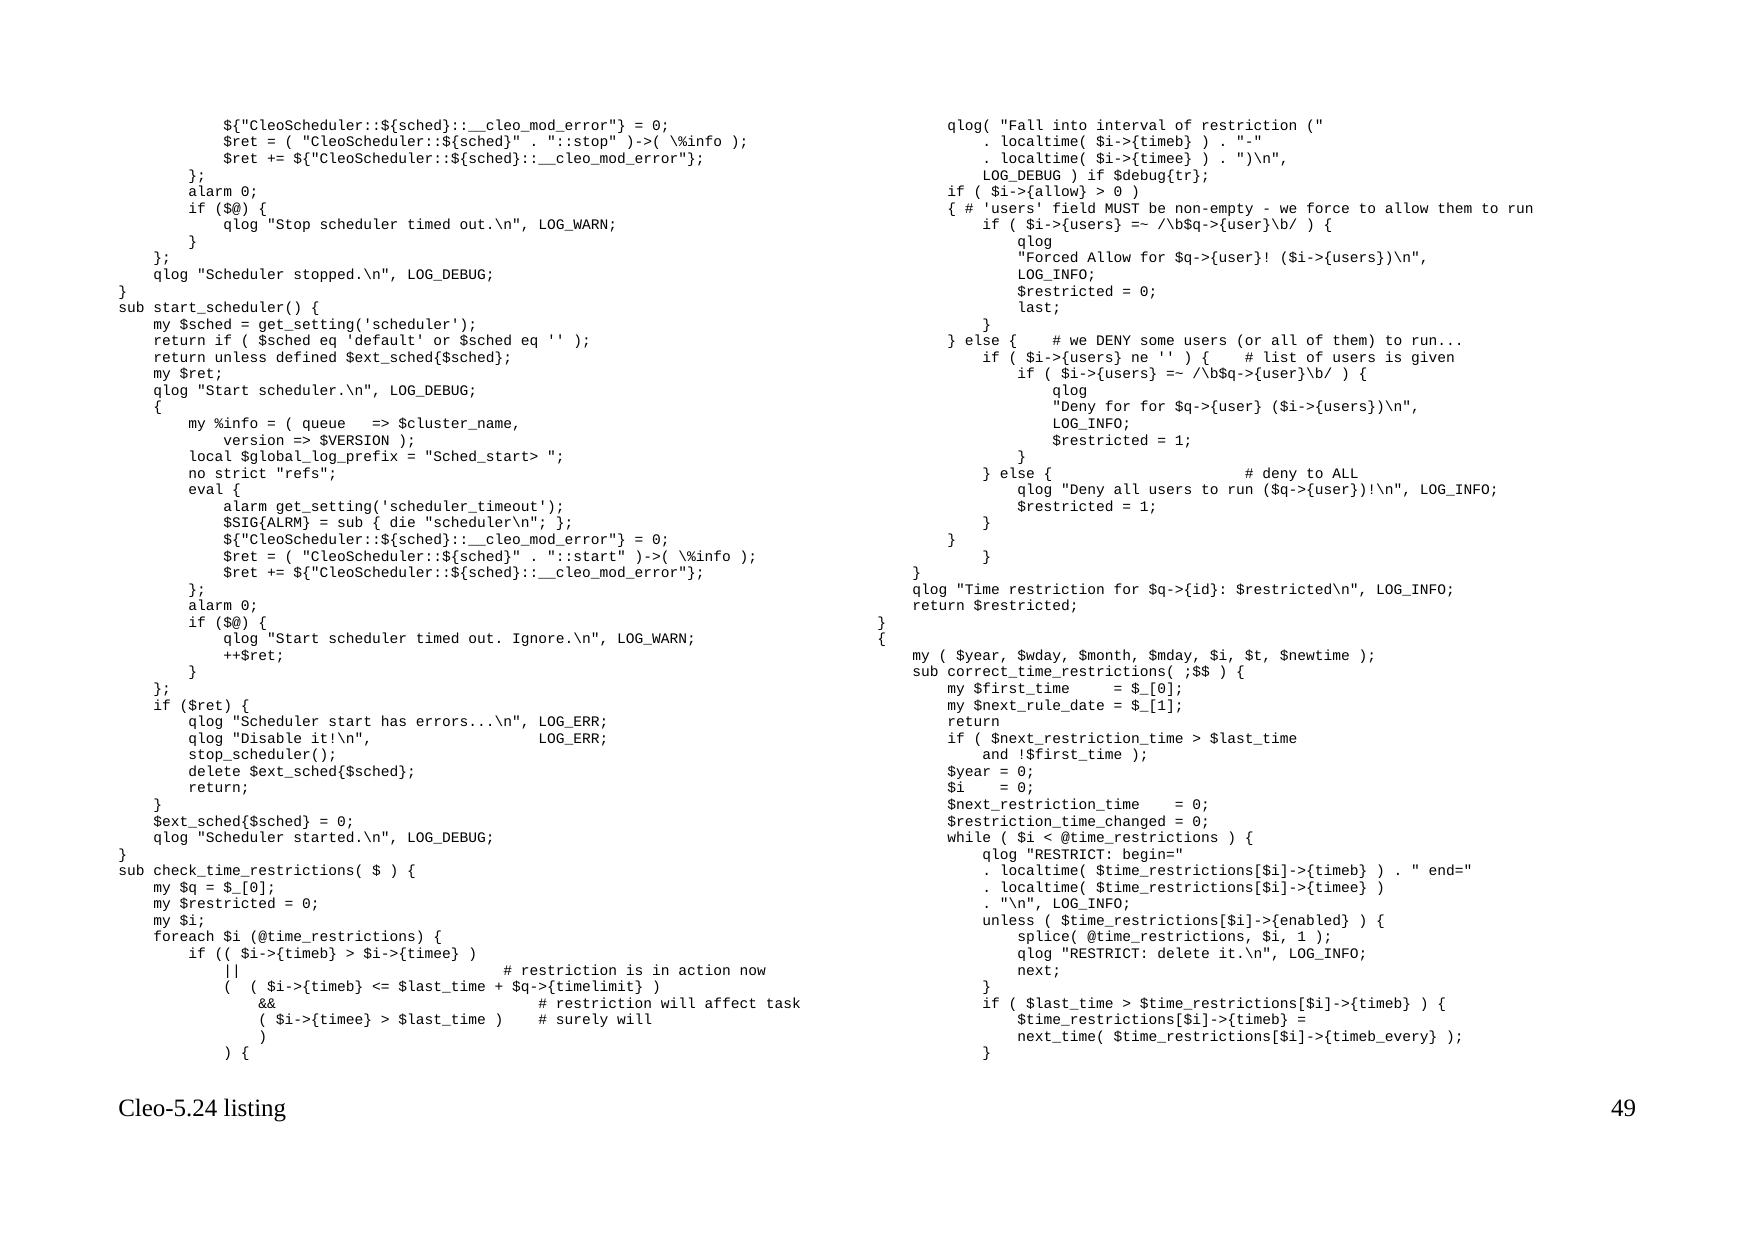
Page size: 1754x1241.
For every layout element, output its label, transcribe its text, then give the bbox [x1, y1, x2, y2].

text $ret += ${"CleoScheduler::${sched}::__cleo_mod_error"}; [118, 565, 877, 582]
text qlog [877, 234, 1636, 251]
text $next_restriction_time = 0; [877, 797, 1636, 814]
text my $i; [118, 913, 877, 930]
text qlog "Start scheduler timed out. Ignore.\n", LOG_WARN; [118, 632, 877, 648]
text $ext_sched{$sched} = 0; [118, 814, 877, 830]
text return unless defined $ext_sched{$sched}; [118, 350, 877, 367]
text qlog "Stop scheduler timed out.\n", LOG_WARN; [118, 217, 877, 234]
text . localtime( $i->{timee} ) . ")\n", [877, 151, 1636, 168]
text } [877, 317, 1636, 333]
text alarm get_setting('scheduler_timeout'); [118, 499, 877, 516]
text my $q = $_[0]; [118, 880, 877, 897]
text next; [877, 963, 1636, 979]
text "Deny for for $q->{user} ($i->{users})\n", [877, 400, 1636, 416]
text while ( $i < @time_restrictions ) { [877, 830, 1636, 847]
text last; [877, 300, 1636, 317]
text alarm 0; [118, 598, 877, 615]
text "Forced Allow for $q->{user}! ($i->{users})\n", [877, 251, 1636, 267]
text qlog "RESTRICT: begin=" [877, 847, 1636, 863]
text sub correct_time_restrictions( ;$$ ) { [877, 665, 1636, 681]
text }; [118, 168, 877, 184]
text $restriction_time_changed = 0; [877, 814, 1636, 830]
text { # 'users' field MUST be non-empty - we force to allow them to run [877, 201, 1636, 217]
text ) { [118, 1046, 877, 1062]
text if ( $i->{users} ne '' ) { # list of users is given [877, 350, 1636, 367]
text . localtime( $i->{timeb} ) . "-" [877, 135, 1636, 151]
text } [877, 549, 1636, 565]
text } [877, 565, 1636, 582]
text $restricted = 1; [877, 433, 1636, 449]
text if ($@) { [118, 615, 877, 632]
text if ( $i->{users} =~ /\b$q->{user}\b/ ) { [877, 367, 1636, 383]
text my $next_rule_date = $_[1]; [877, 698, 1636, 714]
text qlog "Time restriction for $q->{id}: $restricted\n", LOG_INFO; [877, 582, 1636, 598]
text } [118, 797, 877, 814]
text if ( $i->{allow} > 0 ) [877, 184, 1636, 201]
text { [118, 400, 877, 416]
text my $first_time = $_[0]; [877, 681, 1636, 698]
text my ( $year, $wday, $month, $mday, $i, $t, $newtime ); [877, 648, 1636, 665]
text } else { # deny to ALL [877, 466, 1636, 482]
text || # restriction is in action now [118, 963, 877, 979]
text if (( $i->{timeb} > $i->{timee} ) [118, 946, 877, 963]
text . localtime( $time_restrictions[$i]->{timee} ) [877, 880, 1636, 897]
text } [118, 847, 877, 863]
text local $global_log_prefix = "Sched_start> "; [118, 449, 877, 466]
text } [118, 284, 877, 300]
text my $sched = get_setting('scheduler'); [118, 317, 877, 333]
text }; [118, 251, 877, 267]
text return [877, 714, 1636, 731]
text if ( $last_time > $time_restrictions[$i]->{timeb} ) { [877, 996, 1636, 1012]
text unless ( $time_restrictions[$i]->{enabled} ) { [877, 913, 1636, 930]
text } else { # we DENY some users (or all of them) to run... [877, 333, 1636, 350]
text $restricted = 0; [877, 284, 1636, 300]
text && # restriction will affect task [118, 996, 877, 1012]
text $ret = ( "CleoScheduler::${sched}" . "::stop" )->( \%info ); [118, 135, 877, 151]
text LOG_INFO; [877, 267, 1636, 284]
text ) [118, 1029, 877, 1046]
text delete $ext_sched{$sched}; [118, 764, 877, 781]
text } [877, 615, 1636, 632]
text if ( $i->{users} =~ /\b$q->{user}\b/ ) { [877, 217, 1636, 234]
text my $restricted = 0; [118, 897, 877, 913]
text qlog "Scheduler started.\n", LOG_DEBUG; [118, 830, 877, 847]
text return $restricted; [877, 598, 1636, 615]
text return; [118, 781, 877, 797]
text qlog( "Fall into interval of restriction (" [877, 118, 1636, 135]
text }; [118, 582, 877, 598]
text no strict "refs"; [118, 466, 877, 482]
text LOG_DEBUG ) if $debug{tr}; [877, 168, 1636, 184]
text qlog "Start scheduler.\n", LOG_DEBUG; [118, 383, 877, 400]
text }; [118, 681, 877, 698]
text eval { [118, 482, 877, 499]
text . "\n", LOG_INFO; [877, 897, 1636, 913]
text LOG_INFO; [877, 416, 1636, 433]
text if ($@) { [118, 201, 877, 217]
text version => $VERSION ); [118, 433, 877, 449]
text qlog [877, 383, 1636, 400]
text and !$first_time ); [877, 747, 1636, 764]
text } [877, 516, 1636, 532]
text return if ( $sched eq 'default' or $sched eq '' ); [118, 333, 877, 350]
text qlog "Scheduler start has errors...\n", LOG_ERR; [118, 714, 877, 731]
text { [877, 632, 1636, 648]
text ( ( $i->{timeb} <= $last_time + $q->{timelimit} ) [118, 979, 877, 996]
text ( $i->{timee} > $last_time ) # surely will [118, 1012, 877, 1029]
text } [877, 449, 1636, 466]
text $i = 0; [877, 781, 1636, 797]
text foreach $i (@time_restrictions) { [118, 930, 877, 946]
text qlog "RESTRICT: delete it.\n", LOG_INFO; [877, 946, 1636, 963]
text sub start_scheduler() { [118, 300, 877, 317]
text if ($ret) { [118, 698, 877, 714]
text ++$ret; [118, 648, 877, 665]
text sub check_time_restrictions( $ ) { [118, 863, 877, 880]
text qlog "Scheduler stopped.\n", LOG_DEBUG; [118, 267, 877, 284]
text alarm 0; [118, 184, 877, 201]
text ${"CleoScheduler::${sched}::__cleo_mod_error"} = 0; [118, 532, 877, 549]
text $year = 0; [877, 764, 1636, 781]
text $ret += ${"CleoScheduler::${sched}::__cleo_mod_error"}; [118, 151, 877, 168]
text } [877, 979, 1636, 996]
text } [877, 1046, 1636, 1062]
text qlog "Disable it!\n", LOG_ERR; [118, 731, 877, 747]
text if ( $next_restriction_time > $last_time [877, 731, 1636, 747]
text $time_restrictions[$i]->{timeb} = [877, 1012, 1636, 1029]
text $ret = ( "CleoScheduler::${sched}" . "::start" )->( \%info ); [118, 549, 877, 565]
text next_time( $time_restrictions[$i]->{timeb_every} ); [877, 1029, 1636, 1046]
text my $ret; [118, 367, 877, 383]
text $restricted = 1; [877, 499, 1636, 516]
text } [118, 234, 877, 251]
text stop_scheduler(); [118, 747, 877, 764]
text my %info = ( queue => $cluster_name, [118, 416, 877, 433]
text } [118, 665, 877, 681]
text . localtime( $time_restrictions[$i]->{timeb} ) . " end=" [877, 863, 1636, 880]
text ${"CleoScheduler::${sched}::__cleo_mod_error"} = 0; [118, 118, 877, 135]
text splice( @time_restrictions, $i, 1 ); [877, 930, 1636, 946]
text qlog "Deny all users to run ($q->{user})!\n", LOG_INFO; [877, 482, 1636, 499]
text $SIG{ALRM} = sub { die "scheduler\n"; }; [118, 516, 877, 532]
text } [877, 532, 1636, 549]
